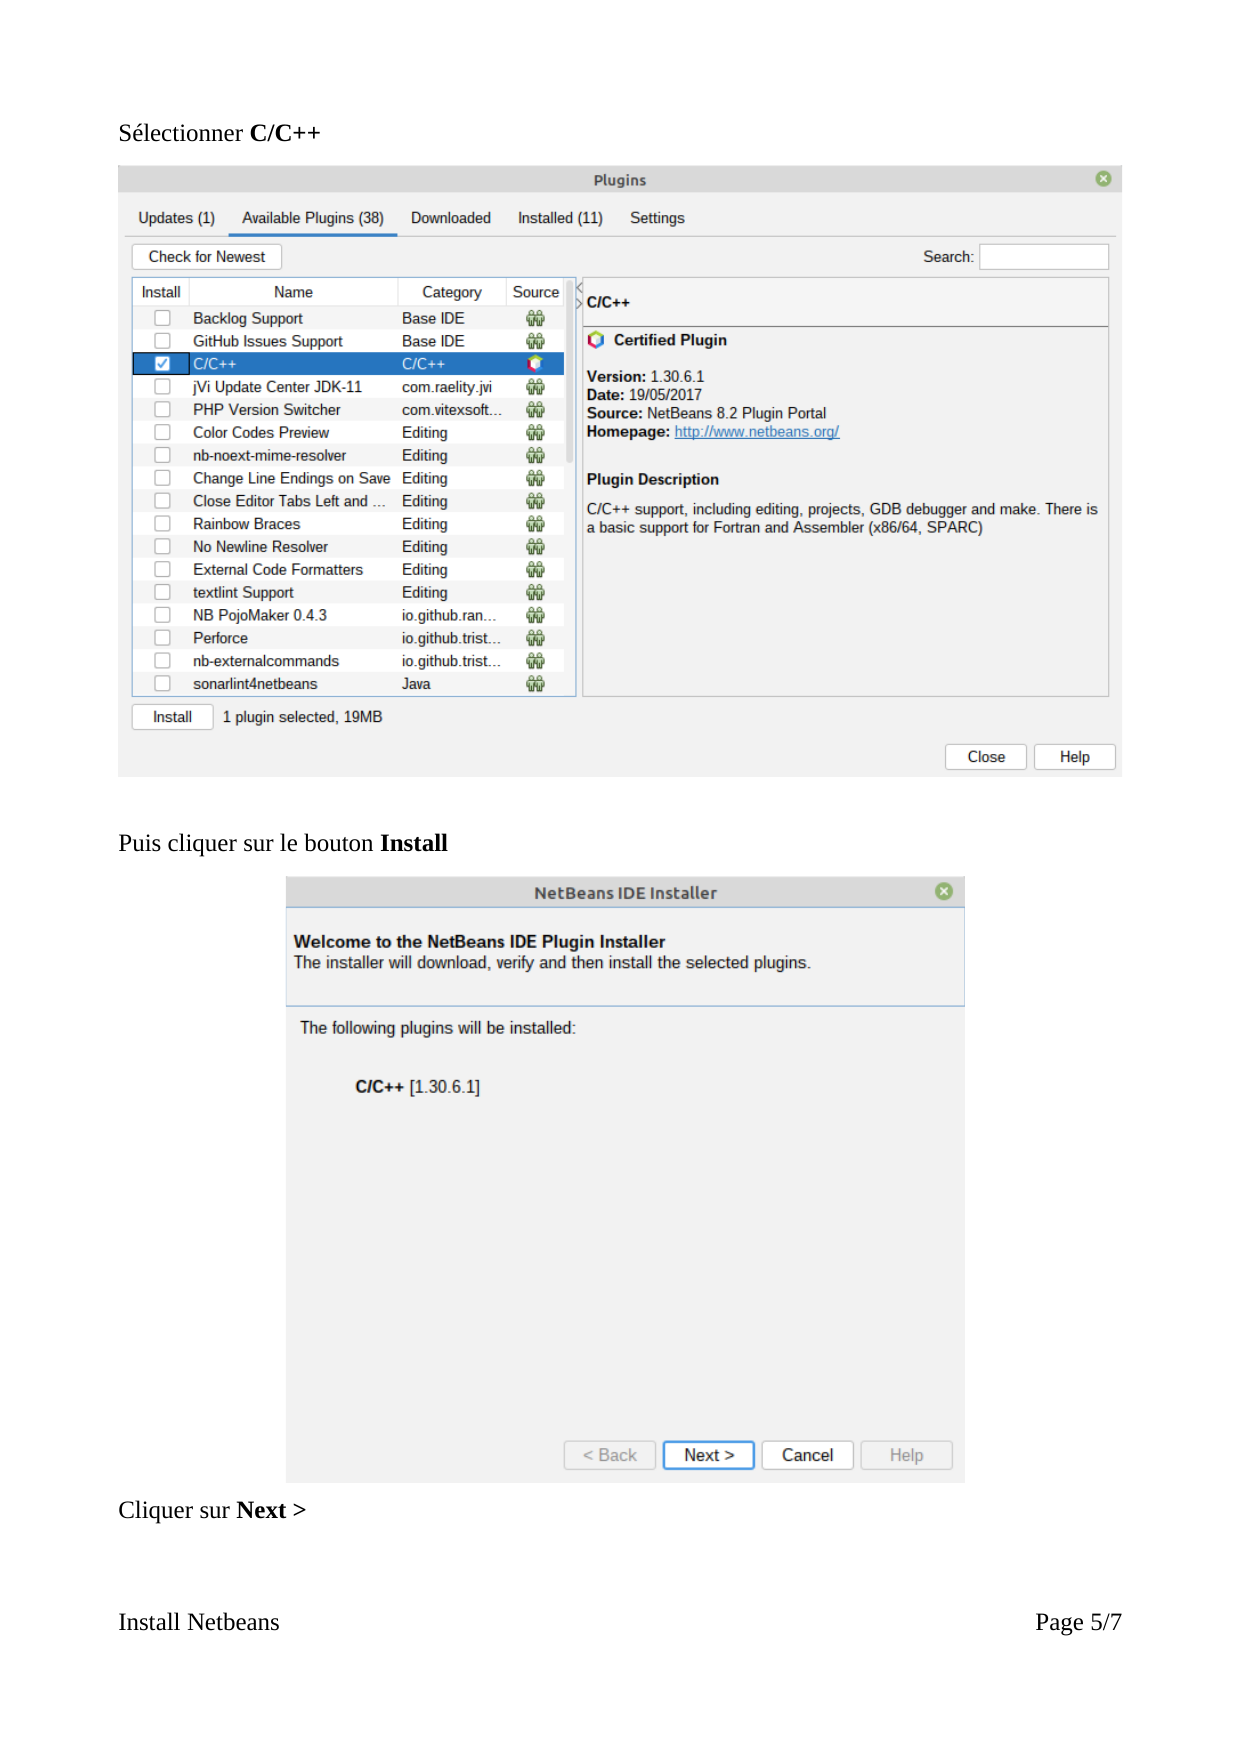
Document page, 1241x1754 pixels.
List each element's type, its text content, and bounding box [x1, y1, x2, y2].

picture [285, 876, 965, 1483]
picture [118, 165, 1123, 777]
text Puis cliquer sur le bouton Install [118, 828, 1122, 857]
text Sélectionner C/C++ [118, 118, 1122, 147]
text Cliquer sur Next > [118, 1495, 1122, 1523]
